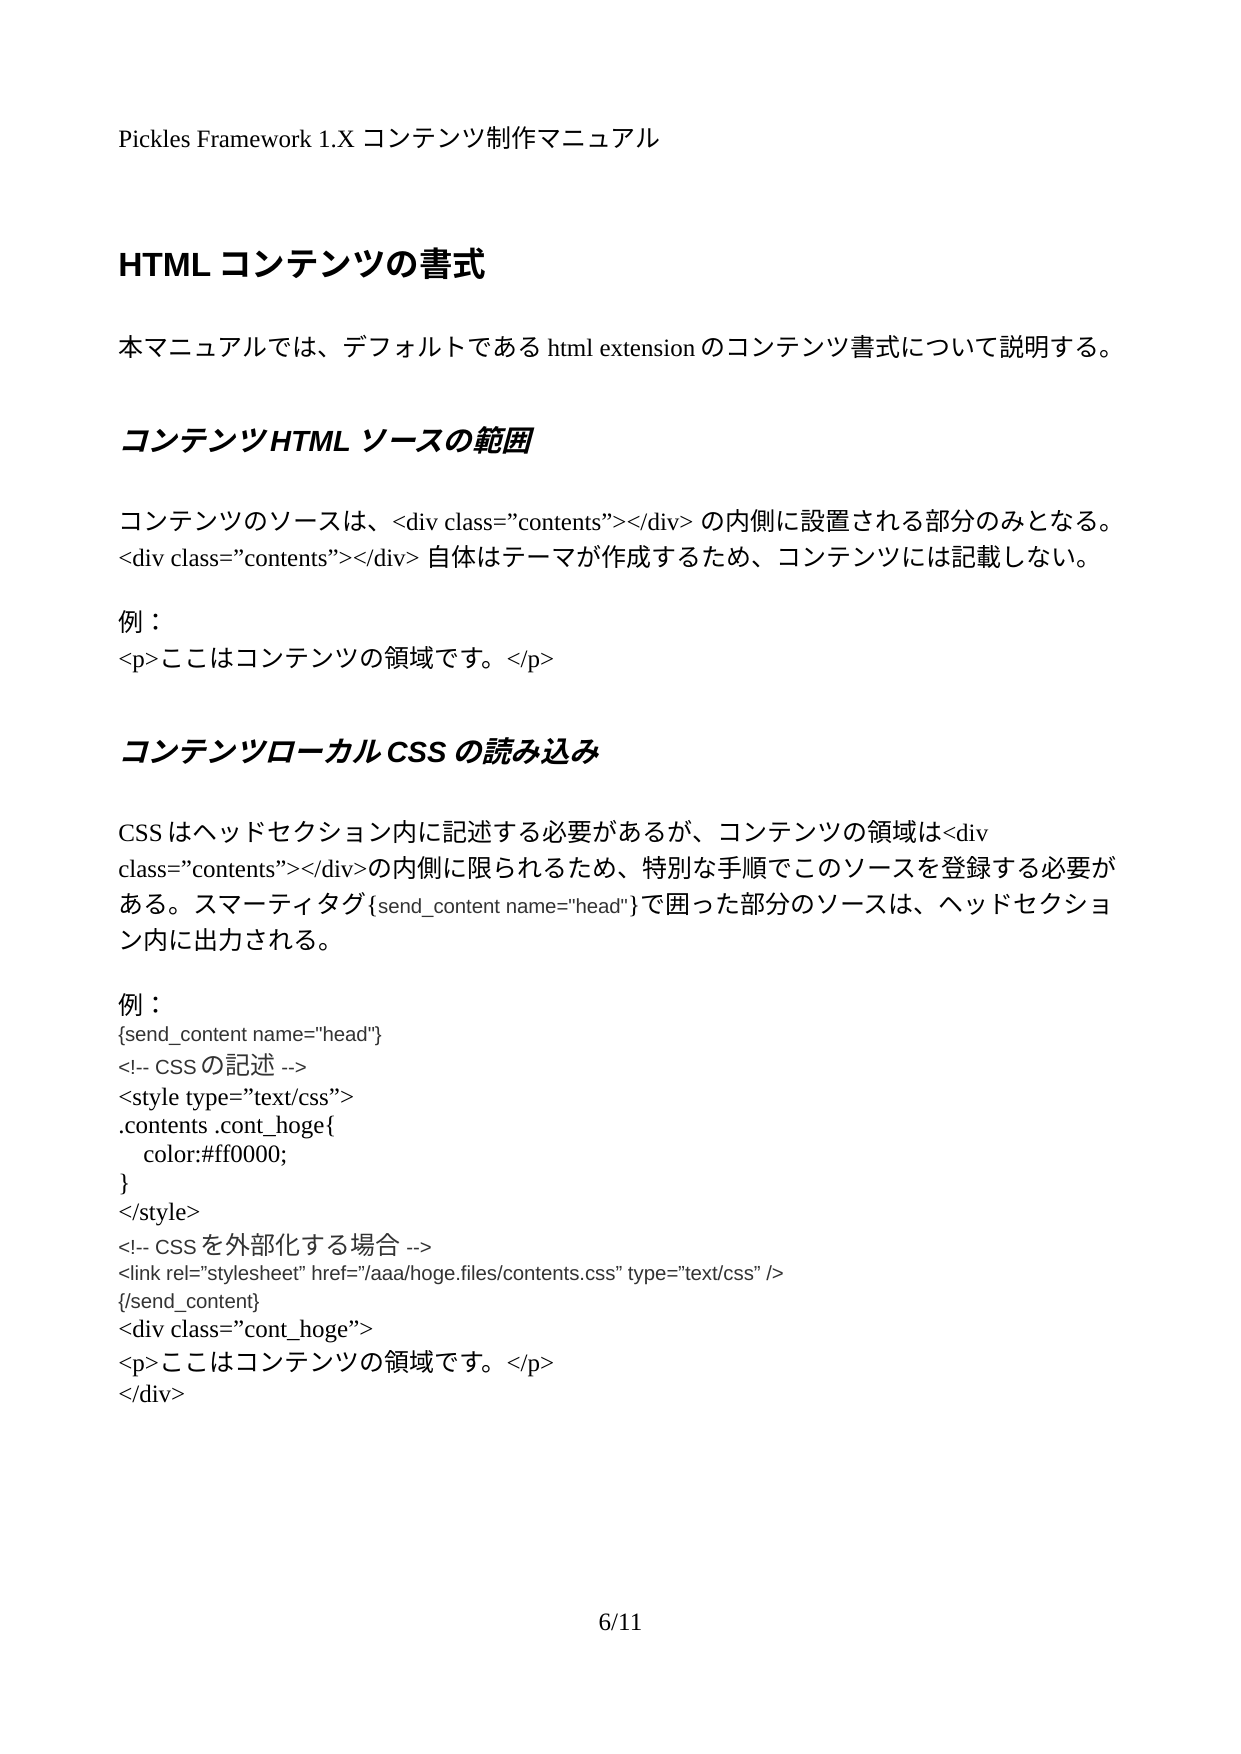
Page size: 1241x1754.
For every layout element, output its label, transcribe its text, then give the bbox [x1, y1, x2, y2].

text コンテンツのソースは、<div class=”contents”></div> の内側に設置される部分のみとなる。<div class=”contents”></div> 自体はテーマが作成するため、コンテンツには記載しない。 [118, 501, 1122, 573]
subtitle HTMLコンテンツの書式 [118, 238, 1122, 286]
text <p>ここはコンテンツの領域です。</p> [118, 638, 1122, 675]
text <!-- CSSの記述 --> [118, 1045, 1122, 1082]
text <p>ここはコンテンツの領域です。</p> [118, 1342, 1122, 1379]
text </style> [118, 1197, 1122, 1225]
text <!-- CSSを外部化する場合 --> [118, 1225, 1122, 1262]
text <link rel=”stylesheet” href=”/aaa/hoge.files/contents.css” type=”text/css” /> {/send_content} [118, 1262, 1122, 1314]
subtitle コンテンツローカルCSSの読み込み [118, 728, 1122, 771]
text } [118, 1168, 1122, 1197]
text <style type=”text/css”> [118, 1082, 1122, 1110]
text .contents .cont_hoge{ [118, 1110, 1122, 1139]
text CSSはヘッドセクション内に記述する必要があるが、コンテンツの領域は<div class=”contents”></div>の内側に限られるため、特別な手順でこのソースを登録する必要がある。スマーティタグ{send_content name="head"}で囲った部分のソースは、ヘッドセクション内に出力される。 [118, 812, 1122, 957]
text </div> [118, 1379, 1122, 1407]
text {send_content name="head"} [118, 1022, 1122, 1045]
text color:#ff0000; [118, 1139, 1122, 1168]
subtitle コンテンツHTMLソースの範囲 [118, 417, 1122, 460]
text 例： [118, 986, 1122, 1022]
text 例： [118, 602, 1122, 638]
text 本マニュアルでは、デフォルトであるhtml extensionのコンテンツ書式について説明する。 [118, 327, 1122, 364]
text <div class=”cont_hoge”> [118, 1314, 1122, 1342]
